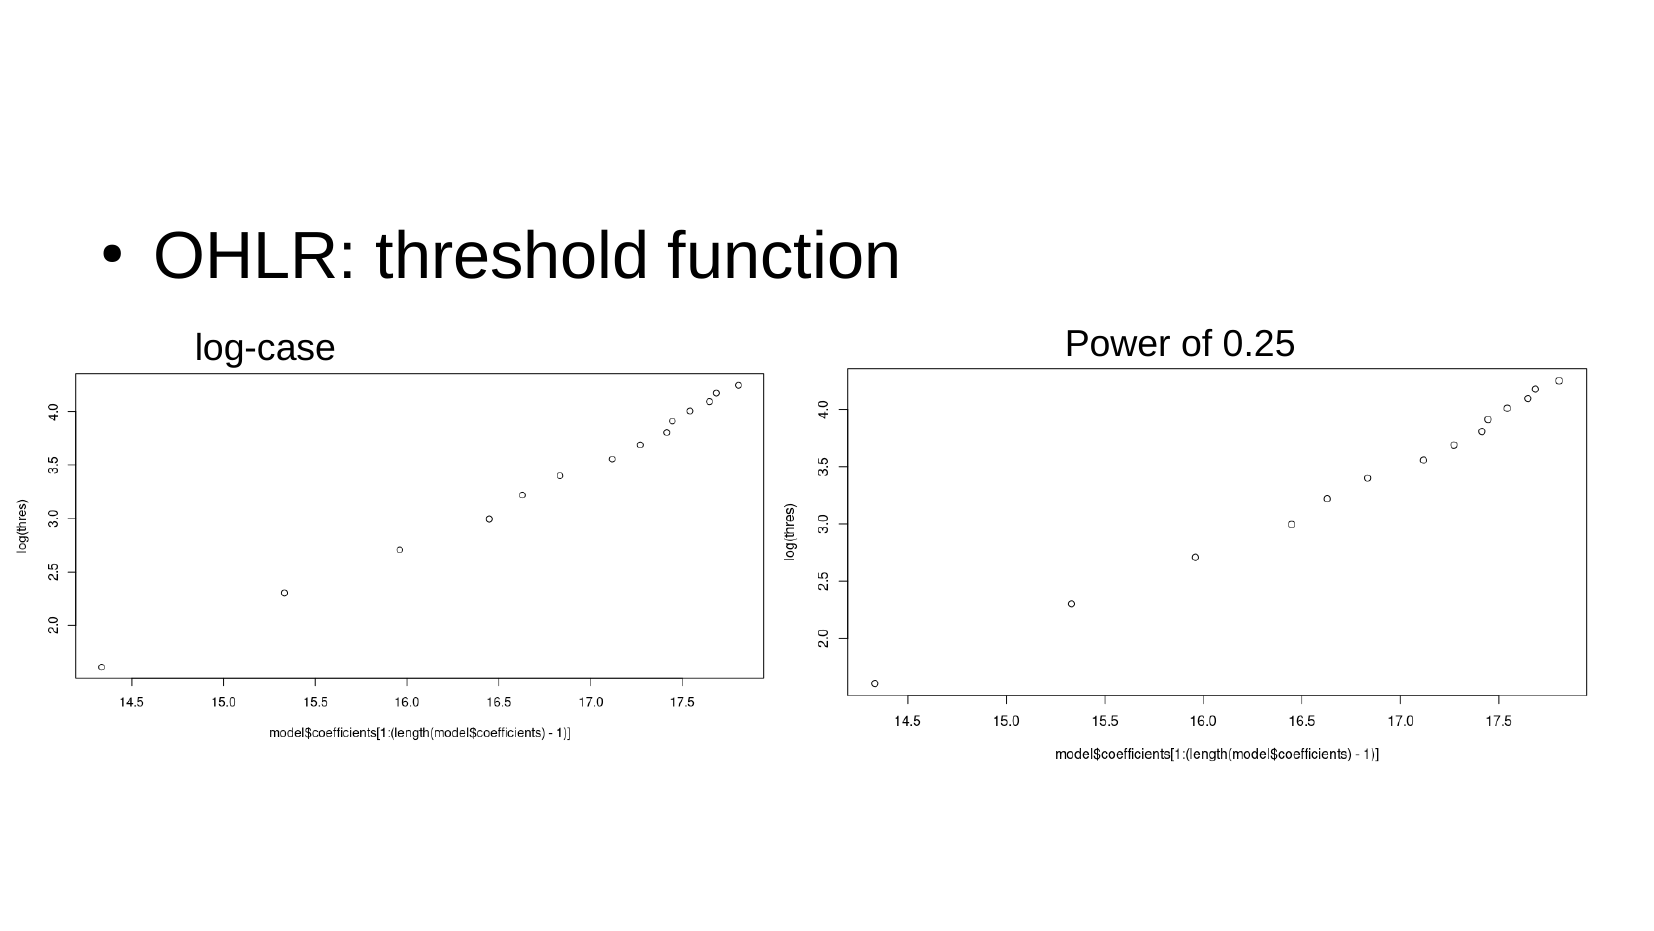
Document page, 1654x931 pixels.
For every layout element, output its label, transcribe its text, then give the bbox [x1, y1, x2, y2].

list OHLR: threshold function [82, 217, 1571, 310]
text_box Power of 0.25 [1050, 315, 1311, 372]
text_box log-case [180, 319, 351, 377]
picture [12, 300, 1621, 781]
